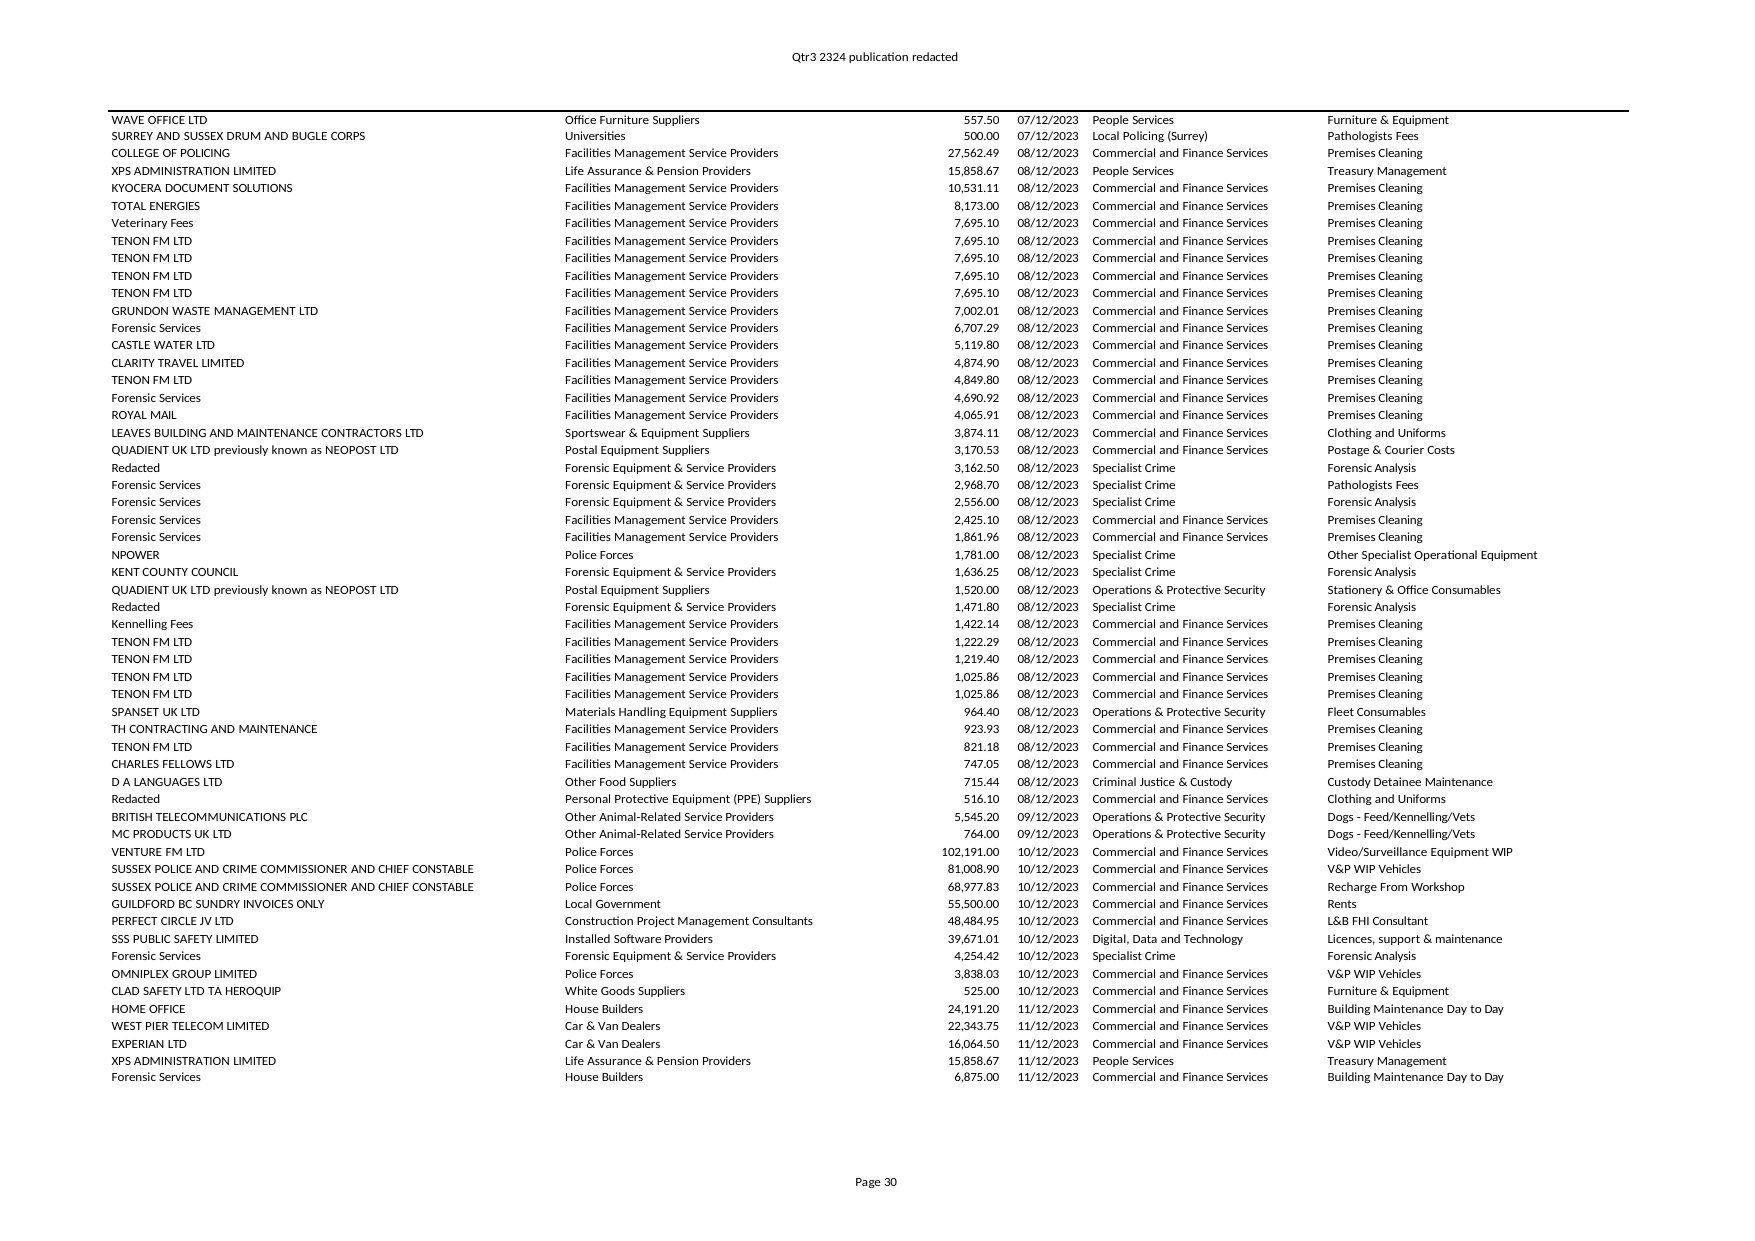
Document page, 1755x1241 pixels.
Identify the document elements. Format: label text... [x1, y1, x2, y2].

table_cell House Builders [562, 1001, 920, 1018]
table_cell 11/12/2023 [1004, 1018, 1089, 1036]
table_cell QUADIENT UK LTD previously known as NEOPOST LTD [108, 442, 562, 460]
table_cell 7,695.10 [920, 250, 1004, 268]
table_cell 10/12/2023 [1004, 984, 1089, 1001]
table_cell Other Food Suppliers [562, 774, 920, 791]
table_cell Commercial and Finance Services [1089, 442, 1324, 460]
table_cell 08/12/2023 [1004, 617, 1089, 634]
table_cell Local Government [562, 896, 920, 913]
table_cell Premises Cleaning [1324, 407, 1629, 425]
table_cell Car & Van Dealers [562, 1036, 920, 1053]
table_cell 1,222.29 [920, 634, 1004, 652]
table_cell 08/12/2023 [1004, 669, 1089, 687]
table_cell Premises Cleaning [1324, 215, 1629, 233]
table_cell SPANSET UK LTD [108, 704, 562, 721]
table_cell Redacted [108, 599, 562, 617]
table_cell Furniture & Equipment [1324, 112, 1629, 128]
table_cell Office Furniture Suppliers [562, 112, 920, 128]
table_cell 08/12/2023 [1004, 215, 1089, 233]
table_cell Commercial and Finance Services [1089, 634, 1324, 652]
table_cell 10/12/2023 [1004, 966, 1089, 983]
table_cell Facilities Management Service Providers [562, 215, 920, 233]
table_cell 516.10 [920, 791, 1004, 809]
table_cell 7,695.10 [920, 285, 1004, 303]
table_cell Police Forces [562, 879, 920, 896]
table_cell 1,219.40 [920, 652, 1004, 669]
table_cell Licences, support & maintenance [1324, 931, 1629, 948]
table_cell Commercial and Finance Services [1089, 1036, 1324, 1053]
table_cell 08/12/2023 [1004, 320, 1089, 337]
table_cell 1,861.96 [920, 529, 1004, 547]
table_cell TENON FM LTD [108, 687, 562, 704]
table_cell Postage & Courier Costs [1324, 442, 1629, 460]
table_cell 923.93 [920, 721, 1004, 739]
table_cell OMNIPLEX GROUP LIMITED [108, 966, 562, 983]
table_cell Premises Cleaning [1324, 390, 1629, 407]
table_cell SUSSEX POLICE AND CRIME COMMISSIONER AND CHIEF CONSTABLE [108, 861, 562, 879]
table_cell 964.40 [920, 704, 1004, 721]
table_cell People Services [1089, 112, 1324, 128]
table_cell Commercial and Finance Services [1089, 407, 1324, 425]
table_cell Forensic Services [108, 477, 562, 494]
table_cell TENON FM LTD [108, 285, 562, 303]
table_cell Dogs - Feed/Kennelling/Vets [1324, 809, 1629, 826]
table_cell Stationery & Office Consumables [1324, 582, 1629, 599]
table_cell 16,064.50 [920, 1036, 1004, 1053]
table_cell 08/12/2023 [1004, 652, 1089, 669]
table_cell Facilities Management Service Providers [562, 268, 920, 285]
table_cell Commercial and Finance Services [1089, 1018, 1324, 1036]
table_cell Facilities Management Service Providers [562, 372, 920, 390]
table_cell 08/12/2023 [1004, 372, 1089, 390]
table_cell L&B FHI Consultant [1324, 914, 1629, 931]
table_cell TOTAL ENERGIES [108, 198, 562, 215]
table_cell WEST PIER TELECOM LIMITED [108, 1018, 562, 1036]
table_cell 10/12/2023 [1004, 844, 1089, 861]
table_cell Facilities Management Service Providers [562, 529, 920, 547]
table_cell Premises Cleaning [1324, 721, 1629, 739]
table_cell People Services [1089, 163, 1324, 181]
table_cell 8,173.00 [920, 198, 1004, 215]
table_cell Forensic Services [108, 512, 562, 529]
table_cell Forensic Analysis [1324, 460, 1629, 477]
table_cell Custody Detainee Maintenance [1324, 774, 1629, 791]
table_cell 08/12/2023 [1004, 512, 1089, 529]
table_cell House Builders [562, 1071, 920, 1086]
table_cell 15,858.67 [920, 163, 1004, 181]
table_cell Postal Equipment Suppliers [562, 582, 920, 599]
table_cell Pathologists Fees [1324, 128, 1629, 146]
table_cell 11/12/2023 [1004, 1001, 1089, 1018]
table_cell Life Assurance & Pension Providers [562, 1053, 920, 1071]
table_cell 08/12/2023 [1004, 547, 1089, 564]
table_cell Facilities Management Service Providers [562, 146, 920, 163]
table_cell Commercial and Finance Services [1089, 512, 1324, 529]
table_cell 10,531.11 [920, 181, 1004, 198]
table_cell KYOCERA DOCUMENT SOLUTIONS [108, 181, 562, 198]
table_cell 2,556.00 [920, 495, 1004, 512]
table_cell 7,695.10 [920, 215, 1004, 233]
table_cell Facilities Management Service Providers [562, 407, 920, 425]
table_cell 09/12/2023 [1004, 826, 1089, 844]
table_cell 11/12/2023 [1004, 1036, 1089, 1053]
table_cell Premises Cleaning [1324, 687, 1629, 704]
table_cell Premises Cleaning [1324, 268, 1629, 285]
table_cell 08/12/2023 [1004, 582, 1089, 599]
table_cell Building Maintenance Day to Day [1324, 1071, 1629, 1086]
table_cell 08/12/2023 [1004, 181, 1089, 198]
table_cell Commercial and Finance Services [1089, 1001, 1324, 1018]
table_cell 08/12/2023 [1004, 495, 1089, 512]
table_cell 81,008.90 [920, 861, 1004, 879]
table_cell 2,968.70 [920, 477, 1004, 494]
table_cell MC PRODUCTS UK LTD [108, 826, 562, 844]
table_cell 7,002.01 [920, 303, 1004, 320]
table_cell TENON FM LTD [108, 634, 562, 652]
table_cell Commercial and Finance Services [1089, 721, 1324, 739]
table_cell 11/12/2023 [1004, 1053, 1089, 1071]
table_cell Forensic Services [108, 495, 562, 512]
table_cell Forensic Services [108, 949, 562, 966]
table_cell Facilities Management Service Providers [562, 687, 920, 704]
table_cell 22,343.75 [920, 1018, 1004, 1036]
table_cell Commercial and Finance Services [1089, 146, 1324, 163]
table_cell 48,484.95 [920, 914, 1004, 931]
table_cell Operations & Protective Security [1089, 826, 1324, 844]
table_cell Commercial and Finance Services [1089, 285, 1324, 303]
table_cell 08/12/2023 [1004, 355, 1089, 372]
table_cell 7,695.10 [920, 233, 1004, 250]
table_cell Installed Software Providers [562, 931, 920, 948]
table_cell 08/12/2023 [1004, 687, 1089, 704]
table_cell 4,849.80 [920, 372, 1004, 390]
table_cell Premises Cleaning [1324, 320, 1629, 337]
table_cell Specialist Crime [1089, 477, 1324, 494]
table_cell 3,170.53 [920, 442, 1004, 460]
table_cell Commercial and Finance Services [1089, 687, 1324, 704]
table_cell Forensic Equipment & Service Providers [562, 460, 920, 477]
table_cell Premises Cleaning [1324, 756, 1629, 774]
table_cell Treasury Management [1324, 1053, 1629, 1071]
table_cell Commercial and Finance Services [1089, 529, 1324, 547]
table_cell 10/12/2023 [1004, 861, 1089, 879]
table_cell Commercial and Finance Services [1089, 756, 1324, 774]
table_cell 08/12/2023 [1004, 250, 1089, 268]
table_cell 5,545.20 [920, 809, 1004, 826]
table_cell Forensic Services [108, 1071, 562, 1086]
table_cell 08/12/2023 [1004, 774, 1089, 791]
table_cell 2,425.10 [920, 512, 1004, 529]
table_cell Specialist Crime [1089, 547, 1324, 564]
table_cell 747.05 [920, 756, 1004, 774]
table_cell Recharge From Workshop [1324, 879, 1629, 896]
table_cell Facilities Management Service Providers [562, 652, 920, 669]
table_cell Commercial and Finance Services [1089, 1071, 1324, 1086]
table_cell Clothing and Uniforms [1324, 425, 1629, 442]
table_cell Facilities Management Service Providers [562, 250, 920, 268]
table_cell Premises Cleaning [1324, 233, 1629, 250]
table_cell 4,065.91 [920, 407, 1004, 425]
table_cell 15,858.67 [920, 1053, 1004, 1071]
table_cell KENT COUNTY COUNCIL [108, 564, 562, 582]
table_cell Forensic Analysis [1324, 495, 1629, 512]
table_cell Forensic Services [108, 320, 562, 337]
table_cell Premises Cleaning [1324, 285, 1629, 303]
table_cell XPS ADMINISTRATION LIMITED [108, 163, 562, 181]
table_cell Commercial and Finance Services [1089, 390, 1324, 407]
table_cell Operations & Protective Security [1089, 582, 1324, 599]
table_cell Commercial and Finance Services [1089, 861, 1324, 879]
table_cell Fleet Consumables [1324, 704, 1629, 721]
table_cell Premises Cleaning [1324, 303, 1629, 320]
table_cell Commercial and Finance Services [1089, 250, 1324, 268]
table_cell 08/12/2023 [1004, 756, 1089, 774]
table_cell Life Assurance & Pension Providers [562, 163, 920, 181]
table_cell 10/12/2023 [1004, 931, 1089, 948]
table_cell Specialist Crime [1089, 949, 1324, 966]
table_cell Commercial and Finance Services [1089, 984, 1324, 1001]
table_cell Postal Equipment Suppliers [562, 442, 920, 460]
table_cell Construction Project Management Consultants [562, 914, 920, 931]
table_cell 08/12/2023 [1004, 303, 1089, 320]
table_cell Clothing and Uniforms [1324, 791, 1629, 809]
table_cell GUILDFORD BC SUNDRY INVOICES ONLY [108, 896, 562, 913]
table_cell 08/12/2023 [1004, 407, 1089, 425]
table_cell Redacted [108, 791, 562, 809]
table_cell Car & Van Dealers [562, 1018, 920, 1036]
table_cell CLARITY TRAVEL LIMITED [108, 355, 562, 372]
table_cell Commercial and Finance Services [1089, 914, 1324, 931]
table_cell 11/12/2023 [1004, 1071, 1089, 1086]
table_cell 6,707.29 [920, 320, 1004, 337]
table_cell QUADIENT UK LTD previously known as NEOPOST LTD [108, 582, 562, 599]
table_cell TH CONTRACTING AND MAINTENANCE [108, 721, 562, 739]
table_cell 08/12/2023 [1004, 529, 1089, 547]
table_cell Veterinary Fees [108, 215, 562, 233]
table_cell Other Specialist Operational Equipment [1324, 547, 1629, 564]
table_cell Local Policing (Surrey) [1089, 128, 1324, 146]
table_cell Forensic Equipment & Service Providers [562, 599, 920, 617]
table_cell 08/12/2023 [1004, 739, 1089, 756]
table_cell 08/12/2023 [1004, 198, 1089, 215]
table_cell Facilities Management Service Providers [562, 285, 920, 303]
table_cell Facilities Management Service Providers [562, 320, 920, 337]
table_cell V&P WIP Vehicles [1324, 966, 1629, 983]
table_cell Commercial and Finance Services [1089, 652, 1324, 669]
table_cell CASTLE WATER LTD [108, 338, 562, 355]
table_cell 10/12/2023 [1004, 949, 1089, 966]
table_cell 08/12/2023 [1004, 285, 1089, 303]
table_cell Commercial and Finance Services [1089, 233, 1324, 250]
table_cell 1,422.14 [920, 617, 1004, 634]
table_cell Commercial and Finance Services [1089, 669, 1324, 687]
table_cell Treasury Management [1324, 163, 1629, 181]
table_cell Forensic Analysis [1324, 599, 1629, 617]
table_cell XPS ADMINISTRATION LIMITED [108, 1053, 562, 1071]
table_cell Operations & Protective Security [1089, 704, 1324, 721]
table_cell Specialist Crime [1089, 495, 1324, 512]
table_cell 4,874.90 [920, 355, 1004, 372]
table_cell Premises Cleaning [1324, 739, 1629, 756]
table_cell 24,191.20 [920, 1001, 1004, 1018]
table_cell 08/12/2023 [1004, 477, 1089, 494]
table_cell TENON FM LTD [108, 739, 562, 756]
table_cell SSS PUBLIC SAFETY LIMITED [108, 931, 562, 948]
table_cell Forensic Analysis [1324, 564, 1629, 582]
table_cell 08/12/2023 [1004, 442, 1089, 460]
table_cell Digital, Data and Technology [1089, 931, 1324, 948]
table_cell 10/12/2023 [1004, 914, 1089, 931]
table_cell 08/12/2023 [1004, 268, 1089, 285]
table_cell LEAVES BUILDING AND MAINTENANCE CONTRACTORS LTD [108, 425, 562, 442]
table_cell Specialist Crime [1089, 460, 1324, 477]
table_cell Commercial and Finance Services [1089, 215, 1324, 233]
table_cell Premises Cleaning [1324, 652, 1629, 669]
table_cell Commercial and Finance Services [1089, 372, 1324, 390]
table_cell 08/12/2023 [1004, 460, 1089, 477]
table_cell Facilities Management Service Providers [562, 617, 920, 634]
table_cell 07/12/2023 [1004, 128, 1089, 146]
table_cell 1,520.00 [920, 582, 1004, 599]
table_cell Other Animal-Related Service Providers [562, 826, 920, 844]
table_cell EXPERIAN LTD [108, 1036, 562, 1053]
table_cell Commercial and Finance Services [1089, 425, 1324, 442]
table_cell 557.50 [920, 112, 1004, 128]
table_cell TENON FM LTD [108, 233, 562, 250]
table_cell NPOWER [108, 547, 562, 564]
table_cell 07/12/2023 [1004, 112, 1089, 128]
table_cell Facilities Management Service Providers [562, 739, 920, 756]
table_cell 1,025.86 [920, 687, 1004, 704]
table_cell 6,875.00 [920, 1071, 1004, 1086]
table_cell TENON FM LTD [108, 372, 562, 390]
table_cell Universities [562, 128, 920, 146]
table_cell Premises Cleaning [1324, 617, 1629, 634]
table_cell CHARLES FELLOWS LTD [108, 756, 562, 774]
table_cell Premises Cleaning [1324, 355, 1629, 372]
table_cell 3,838.03 [920, 966, 1004, 983]
table_cell Commercial and Finance Services [1089, 268, 1324, 285]
table_cell Commercial and Finance Services [1089, 181, 1324, 198]
table_cell SUSSEX POLICE AND CRIME COMMISSIONER AND CHIEF CONSTABLE [108, 879, 562, 896]
table_cell Commercial and Finance Services [1089, 355, 1324, 372]
table_cell Commercial and Finance Services [1089, 791, 1324, 809]
table_cell Commercial and Finance Services [1089, 879, 1324, 896]
table_cell 68,977.83 [920, 879, 1004, 896]
table_cell Specialist Crime [1089, 564, 1324, 582]
table_cell Rents [1324, 896, 1629, 913]
table_cell White Goods Suppliers [562, 984, 920, 1001]
table_cell 4,254.42 [920, 949, 1004, 966]
table_cell Facilities Management Service Providers [562, 512, 920, 529]
table_cell Facilities Management Service Providers [562, 198, 920, 215]
table_cell V&P WIP Vehicles [1324, 1018, 1629, 1036]
table_cell Premises Cleaning [1324, 250, 1629, 268]
table_cell D A LANGUAGES LTD [108, 774, 562, 791]
table_cell 1,025.86 [920, 669, 1004, 687]
table_cell 3,874.11 [920, 425, 1004, 442]
table_cell 10/12/2023 [1004, 879, 1089, 896]
table_cell PERFECT CIRCLE JV LTD [108, 914, 562, 931]
table_cell 500.00 [920, 128, 1004, 146]
table_cell Commercial and Finance Services [1089, 617, 1324, 634]
table_cell 10/12/2023 [1004, 896, 1089, 913]
table_cell Forensic Analysis [1324, 949, 1629, 966]
table_cell 821.18 [920, 739, 1004, 756]
table_cell TENON FM LTD [108, 669, 562, 687]
table_cell V&P WIP Vehicles [1324, 1036, 1629, 1053]
table_cell Facilities Management Service Providers [562, 181, 920, 198]
table_cell 715.44 [920, 774, 1004, 791]
table_cell Other Animal-Related Service Providers [562, 809, 920, 826]
table_cell Redacted [108, 460, 562, 477]
table_cell TENON FM LTD [108, 250, 562, 268]
table_cell 09/12/2023 [1004, 809, 1089, 826]
table_cell Commercial and Finance Services [1089, 896, 1324, 913]
table_cell Premises Cleaning [1324, 338, 1629, 355]
table_cell Premises Cleaning [1324, 512, 1629, 529]
table_cell 39,671.01 [920, 931, 1004, 948]
table_cell Forensic Equipment & Service Providers [562, 564, 920, 582]
table_cell Commercial and Finance Services [1089, 320, 1324, 337]
table_cell 5,119.80 [920, 338, 1004, 355]
table_cell Sportswear & Equipment Suppliers [562, 425, 920, 442]
table_cell 08/12/2023 [1004, 634, 1089, 652]
table_cell 08/12/2023 [1004, 163, 1089, 181]
table_cell Dogs - Feed/Kennelling/Vets [1324, 826, 1629, 844]
table_cell 102,191.00 [920, 844, 1004, 861]
table_cell VENTURE FM LTD [108, 844, 562, 861]
table_cell Facilities Management Service Providers [562, 756, 920, 774]
table_cell ROYAL MAIL [108, 407, 562, 425]
table_cell Premises Cleaning [1324, 198, 1629, 215]
table_cell Police Forces [562, 861, 920, 879]
table_cell HOME OFFICE [108, 1001, 562, 1018]
table_cell Commercial and Finance Services [1089, 966, 1324, 983]
table_cell Commercial and Finance Services [1089, 844, 1324, 861]
table_cell Video/Surveillance Equipment WIP [1324, 844, 1629, 861]
table_cell Operations & Protective Security [1089, 809, 1324, 826]
table_cell Personal Protective Equipment (PPE) Suppliers [562, 791, 920, 809]
table_cell 1,781.00 [920, 547, 1004, 564]
table_cell BRITISH TELECOMMUNICATIONS PLC [108, 809, 562, 826]
table_cell 525.00 [920, 984, 1004, 1001]
table_cell Premises Cleaning [1324, 146, 1629, 163]
table_cell WAVE OFFICE LTD [108, 112, 562, 128]
table_cell Kennelling Fees [108, 617, 562, 634]
table_cell Commercial and Finance Services [1089, 338, 1324, 355]
table_cell Facilities Management Service Providers [562, 355, 920, 372]
table_cell CLAD SAFETY LTD TA HEROQUIP [108, 984, 562, 1001]
table_cell 7,695.10 [920, 268, 1004, 285]
table_cell 1,636.25 [920, 564, 1004, 582]
table_cell Forensic Equipment & Service Providers [562, 477, 920, 494]
table_cell Police Forces [562, 844, 920, 861]
table_cell Facilities Management Service Providers [562, 669, 920, 687]
table_cell 1,471.80 [920, 599, 1004, 617]
table_cell 4,690.92 [920, 390, 1004, 407]
table_cell Facilities Management Service Providers [562, 721, 920, 739]
table_cell TENON FM LTD [108, 652, 562, 669]
table_cell Facilities Management Service Providers [562, 390, 920, 407]
table_cell 08/12/2023 [1004, 791, 1089, 809]
table_cell Facilities Management Service Providers [562, 233, 920, 250]
table_cell Premises Cleaning [1324, 634, 1629, 652]
table_cell 3,162.50 [920, 460, 1004, 477]
table_cell Forensic Services [108, 529, 562, 547]
table_cell Forensic Services [108, 390, 562, 407]
table_cell Facilities Management Service Providers [562, 338, 920, 355]
table_cell Premises Cleaning [1324, 372, 1629, 390]
table_cell 08/12/2023 [1004, 338, 1089, 355]
table_cell Furniture & Equipment [1324, 984, 1629, 1001]
table_cell Premises Cleaning [1324, 181, 1629, 198]
table_cell Police Forces [562, 547, 920, 564]
table_cell 27,562.49 [920, 146, 1004, 163]
table_cell Police Forces [562, 966, 920, 983]
table_cell GRUNDON WASTE MANAGEMENT LTD [108, 303, 562, 320]
table_cell TENON FM LTD [108, 268, 562, 285]
table_cell 08/12/2023 [1004, 704, 1089, 721]
table_cell Materials Handling Equipment Suppliers [562, 704, 920, 721]
table_cell Premises Cleaning [1324, 529, 1629, 547]
table_cell 08/12/2023 [1004, 233, 1089, 250]
table_cell Forensic Equipment & Service Providers [562, 949, 920, 966]
table_cell People Services [1089, 1053, 1324, 1071]
table_cell Criminal Justice & Custody [1089, 774, 1324, 791]
table_cell Building Maintenance Day to Day [1324, 1001, 1629, 1018]
table_cell Commercial and Finance Services [1089, 303, 1324, 320]
table_cell Commercial and Finance Services [1089, 198, 1324, 215]
table_cell Specialist Crime [1089, 599, 1324, 617]
table_cell Premises Cleaning [1324, 669, 1629, 687]
table_cell 08/12/2023 [1004, 599, 1089, 617]
table_cell V&P WIP Vehicles [1324, 861, 1629, 879]
table_cell Facilities Management Service Providers [562, 634, 920, 652]
table_cell 08/12/2023 [1004, 721, 1089, 739]
table_cell 08/12/2023 [1004, 564, 1089, 582]
table_cell SURREY AND SUSSEX DRUM AND BUGLE CORPS [108, 128, 562, 146]
table_cell Commercial and Finance Services [1089, 739, 1324, 756]
table_cell 08/12/2023 [1004, 146, 1089, 163]
table_cell 55,500.00 [920, 896, 1004, 913]
table_cell 08/12/2023 [1004, 390, 1089, 407]
table_cell Pathologists Fees [1324, 477, 1629, 494]
table_cell COLLEGE OF POLICING [108, 146, 562, 163]
table_cell Forensic Equipment & Service Providers [562, 495, 920, 512]
table_cell 08/12/2023 [1004, 425, 1089, 442]
table_cell 764.00 [920, 826, 1004, 844]
table_cell Facilities Management Service Providers [562, 303, 920, 320]
